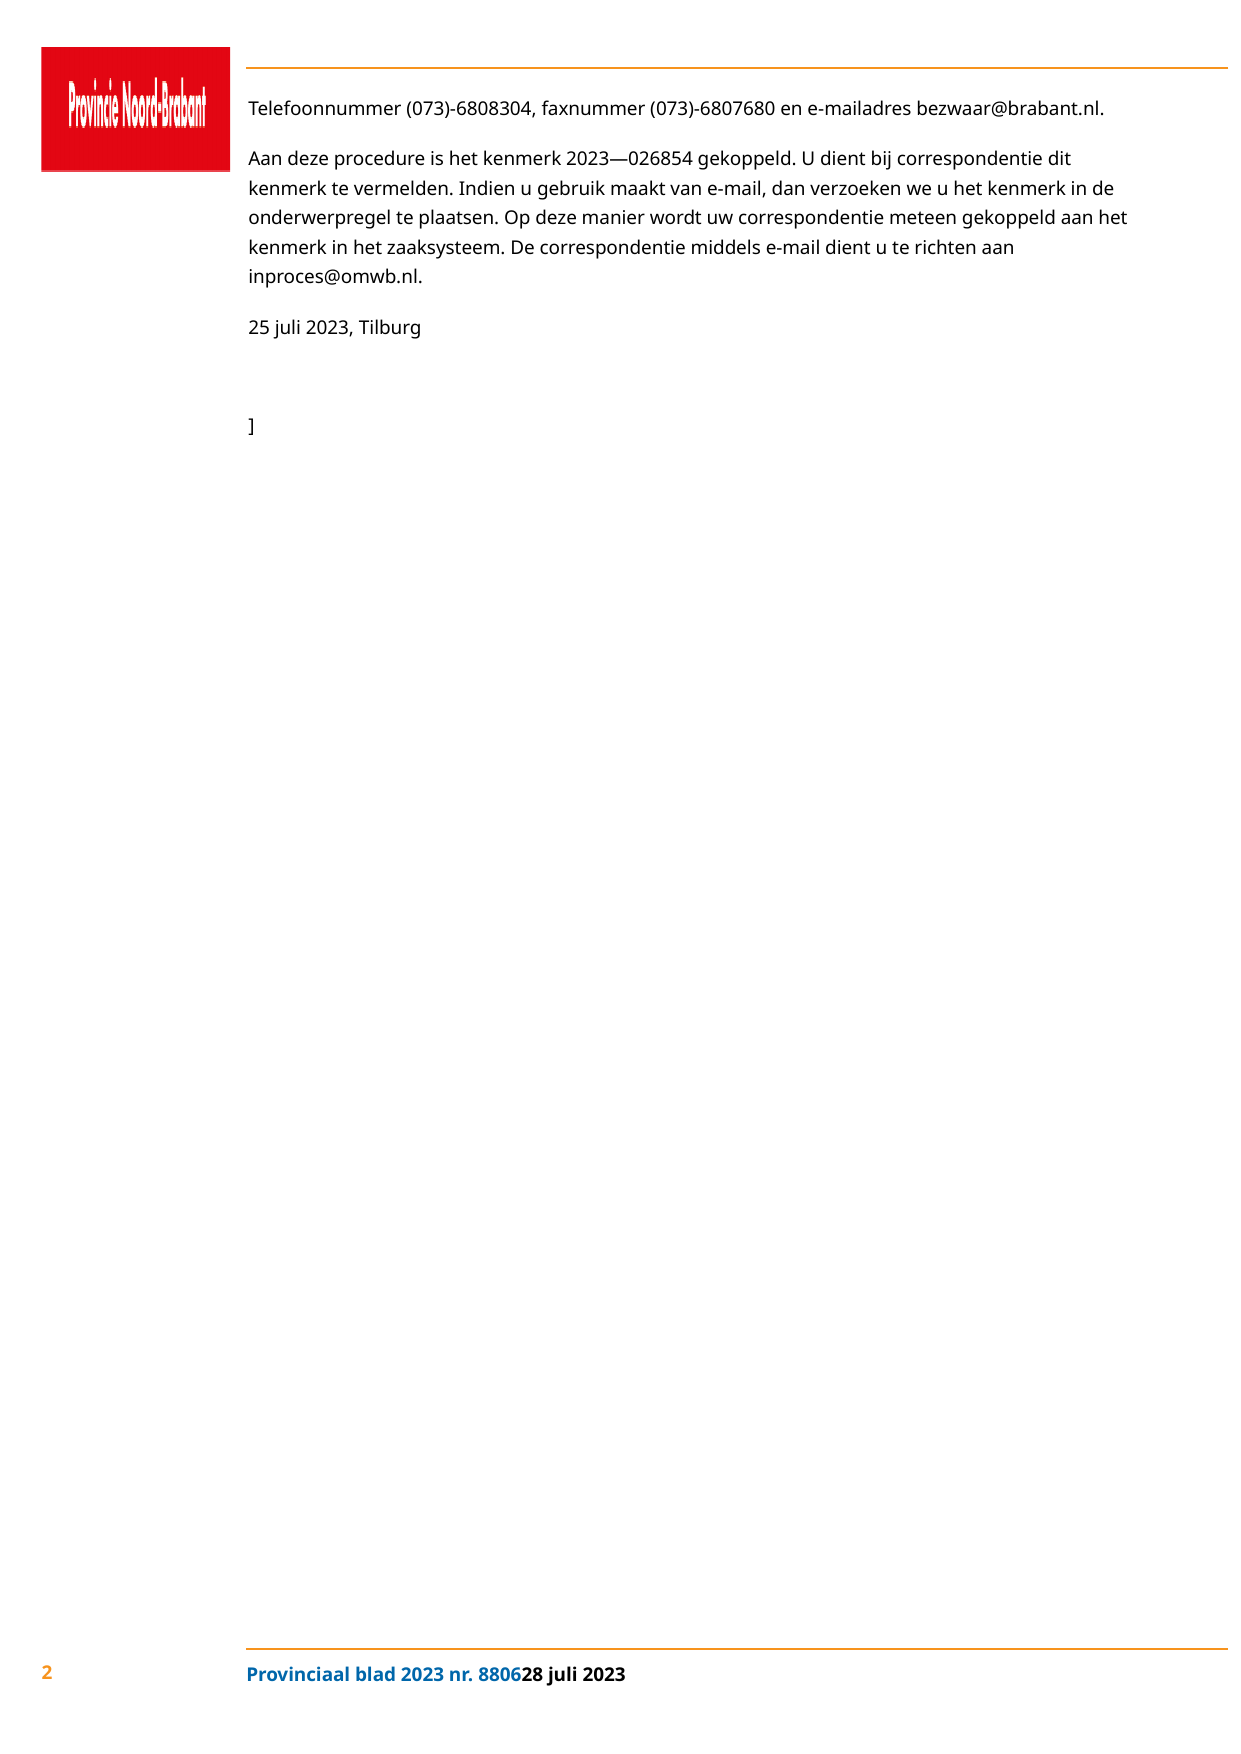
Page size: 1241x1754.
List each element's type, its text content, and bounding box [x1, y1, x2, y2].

text Telefoonnummer (073)-6808304, faxnummer (073)-6807680 en e-mailadres bezwaar@brabant.nl. [248, 95, 1152, 121]
text ] [248, 412, 1152, 438]
text 25 juli 2023, Tilburg [248, 314, 1152, 340]
picture [41, 47, 231, 172]
text Aan deze procedure is het kenmerk 2023—026854 gekoppeld. U dient bij correspondentie dit kenmerk te vermelden. Indien u gebruik maakt van e-mail, dan verzoeken we u het kenmerk in de onderwerpregel te plaatsen. Op deze manier wordt uw correspondentie meteen gekoppeld aan het kenmerk in het zaaksysteem. De correspondentie middels e-mail dient u te richten aan inproces@omwb.nl. [248, 145, 1152, 289]
